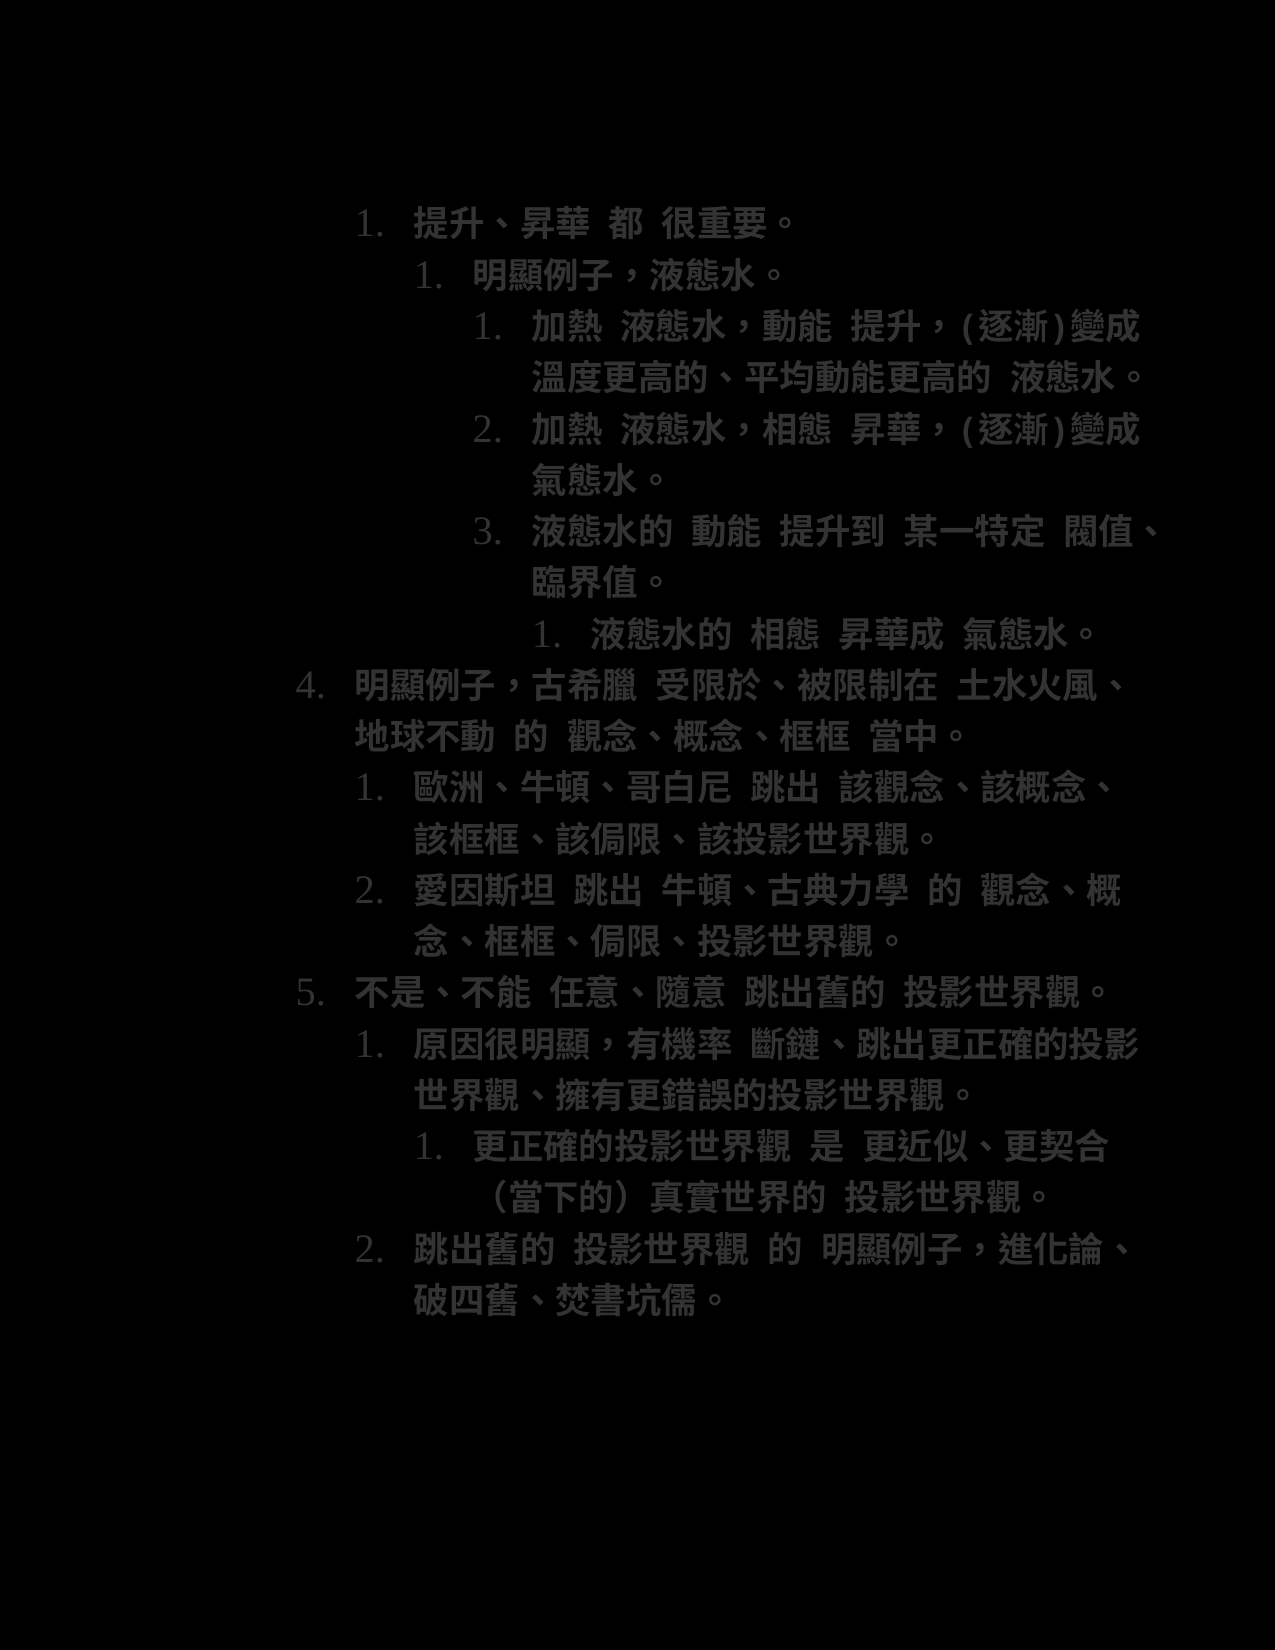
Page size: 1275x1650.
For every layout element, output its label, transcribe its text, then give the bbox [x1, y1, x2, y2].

list 加熱 液態水，動能 提升，(逐漸)變成 溫度更高的、平均動能更高的 液態水。 [472, 298, 1157, 401]
list 原因很明顯，有機率 斷鏈、跳出更正確的投影世界觀、擁有更錯誤的投影世界觀。 [354, 1016, 1157, 1118]
list 加熱 液態水，相態 昇華，(逐漸)變成 氣態水。 [472, 401, 1157, 503]
list 愛因斯坦 跳出 牛頓、古典力學 的 觀念、概念、框框、侷限、投影世界觀。 [354, 862, 1157, 965]
list 更正確的投影世界觀 是 更近似、更契合（當下的）真實世界的 投影世界觀。 [413, 1118, 1157, 1221]
list 不是、不能 任意、隨意 跳出舊的 投影世界觀。 [295, 965, 1157, 1016]
list 液態水的 動能 提升到 某一特定 閥值、臨界值。 [472, 503, 1157, 606]
list 提升、昇華 都 很重要。 [354, 196, 1157, 247]
list 明顯例子，液態水。 [413, 247, 1157, 298]
list 跳出舊的 投影世界觀 的 明顯例子，進化論、破四舊、焚書坑儒。 [354, 1221, 1157, 1323]
list 液態水的 相態 昇華成 氣態水。 [532, 606, 1157, 657]
list 明顯例子，古希臘 受限於、被限制在 土水火風、地球不動 的 觀念、概念、框框 當中。 [295, 657, 1157, 760]
list 歐洲、牛頓、哥白尼 跳出 該觀念、該概念、該框框、該侷限、該投影世界觀。 [354, 760, 1157, 862]
